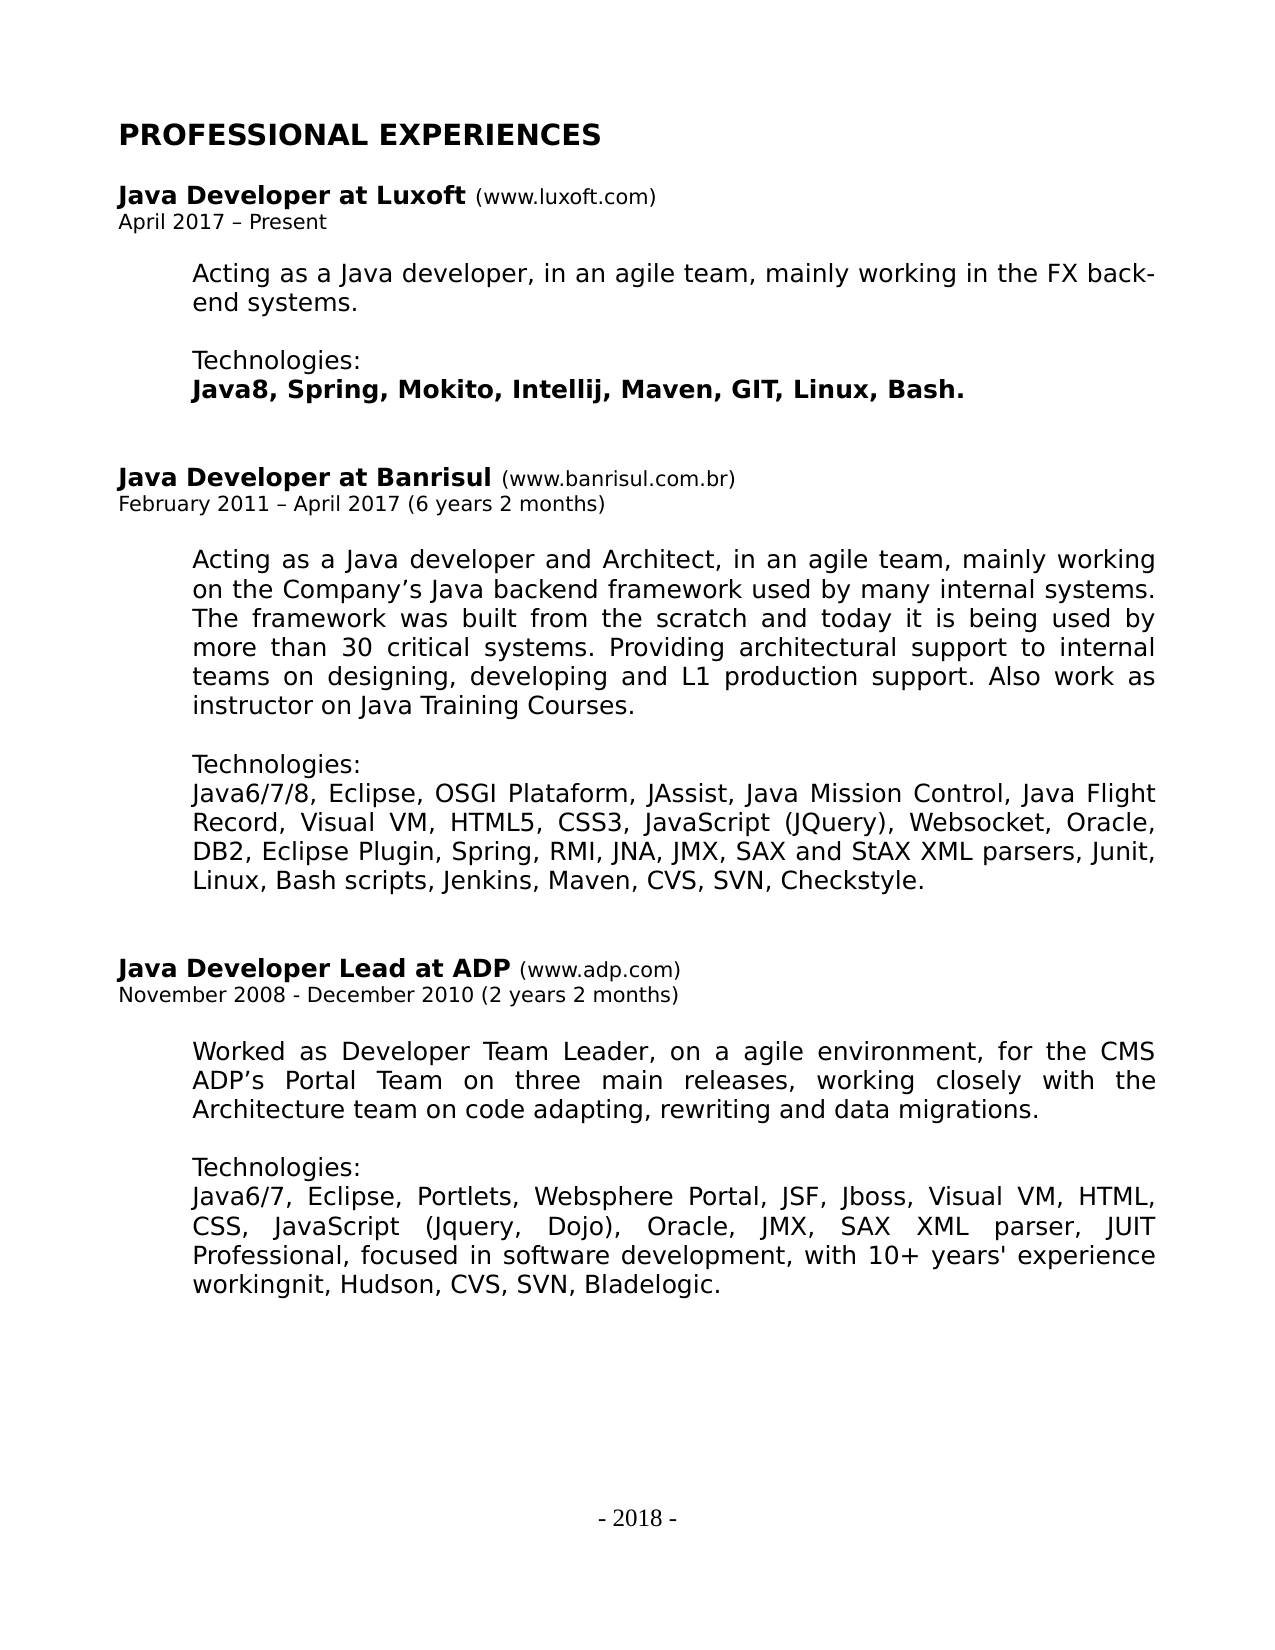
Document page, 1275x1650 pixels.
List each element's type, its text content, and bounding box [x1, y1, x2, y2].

text Java Developer Lead at ADP (www.adp.com) [118, 954, 1157, 983]
text Acting as a Java developer and Architect, in an agile team, mainly working on the Company’s Java backend framework used by many internal systems. The framework was built from the scratch and today it is being used by more than 30 critical systems. Providing architectural support to internal teams on designing, developing and L1 production support. Also work as instructor on Java Training Courses. [192, 546, 1157, 721]
text Technologies: [192, 346, 1157, 376]
text February 2011 – April 2017 (6 years 2 months) [118, 492, 1157, 517]
text November 2008 - December 2010 (2 years 2 months) [118, 983, 1157, 1007]
text Java6/7/8, Eclipse, OSGI Plataform, JAssist, Java Mission Control, Java Flight Record, Visual VM, HTML5, CSS3, JavaScript (JQuery), Websocket, Oracle, DB2, Eclipse Plugin, Spring, RMI, JNA, JMX, SAX and StAX XML parsers, Junit, Linux, Bash scripts, Jenkins, Maven, CVS, SVN, Checkstyle. [192, 779, 1157, 896]
text Java Developer at Luxoft (www.luxoft.com) [118, 181, 1157, 210]
text Acting as a Java developer, in an agile team, mainly working in the FX back-end systems. [192, 259, 1157, 317]
text Technologies: [192, 750, 1157, 779]
text Java Developer at Banrisul (www.banrisul.com.br) [118, 463, 1157, 492]
text Worked as Developer Team Leader, on a agile environment, for the CMS ADP’s Portal Team on three main releases, working closely with the Architecture team on code adapting, rewriting and data migrations. [192, 1037, 1157, 1124]
text PROFESSIONAL EXPERIENCES [118, 118, 1157, 152]
text Java8, Spring, Mokito, Intellij, Maven, GIT, Linux, Bash. [192, 376, 1157, 405]
text April 2017 – Present [118, 210, 1157, 235]
text Technologies: [192, 1153, 1157, 1182]
text Java6/7, Eclipse, Portlets, Websphere Portal, JSF, Jboss, Visual VM, HTML, CSS, JavaScript (Jquery, Dojo), Oracle, JMX, SAX XML parser, JUIT Professional, focused in software development, with 10+ years' experience workingnit, Hudson, CVS, SVN, Bladelogic. [192, 1182, 1157, 1299]
